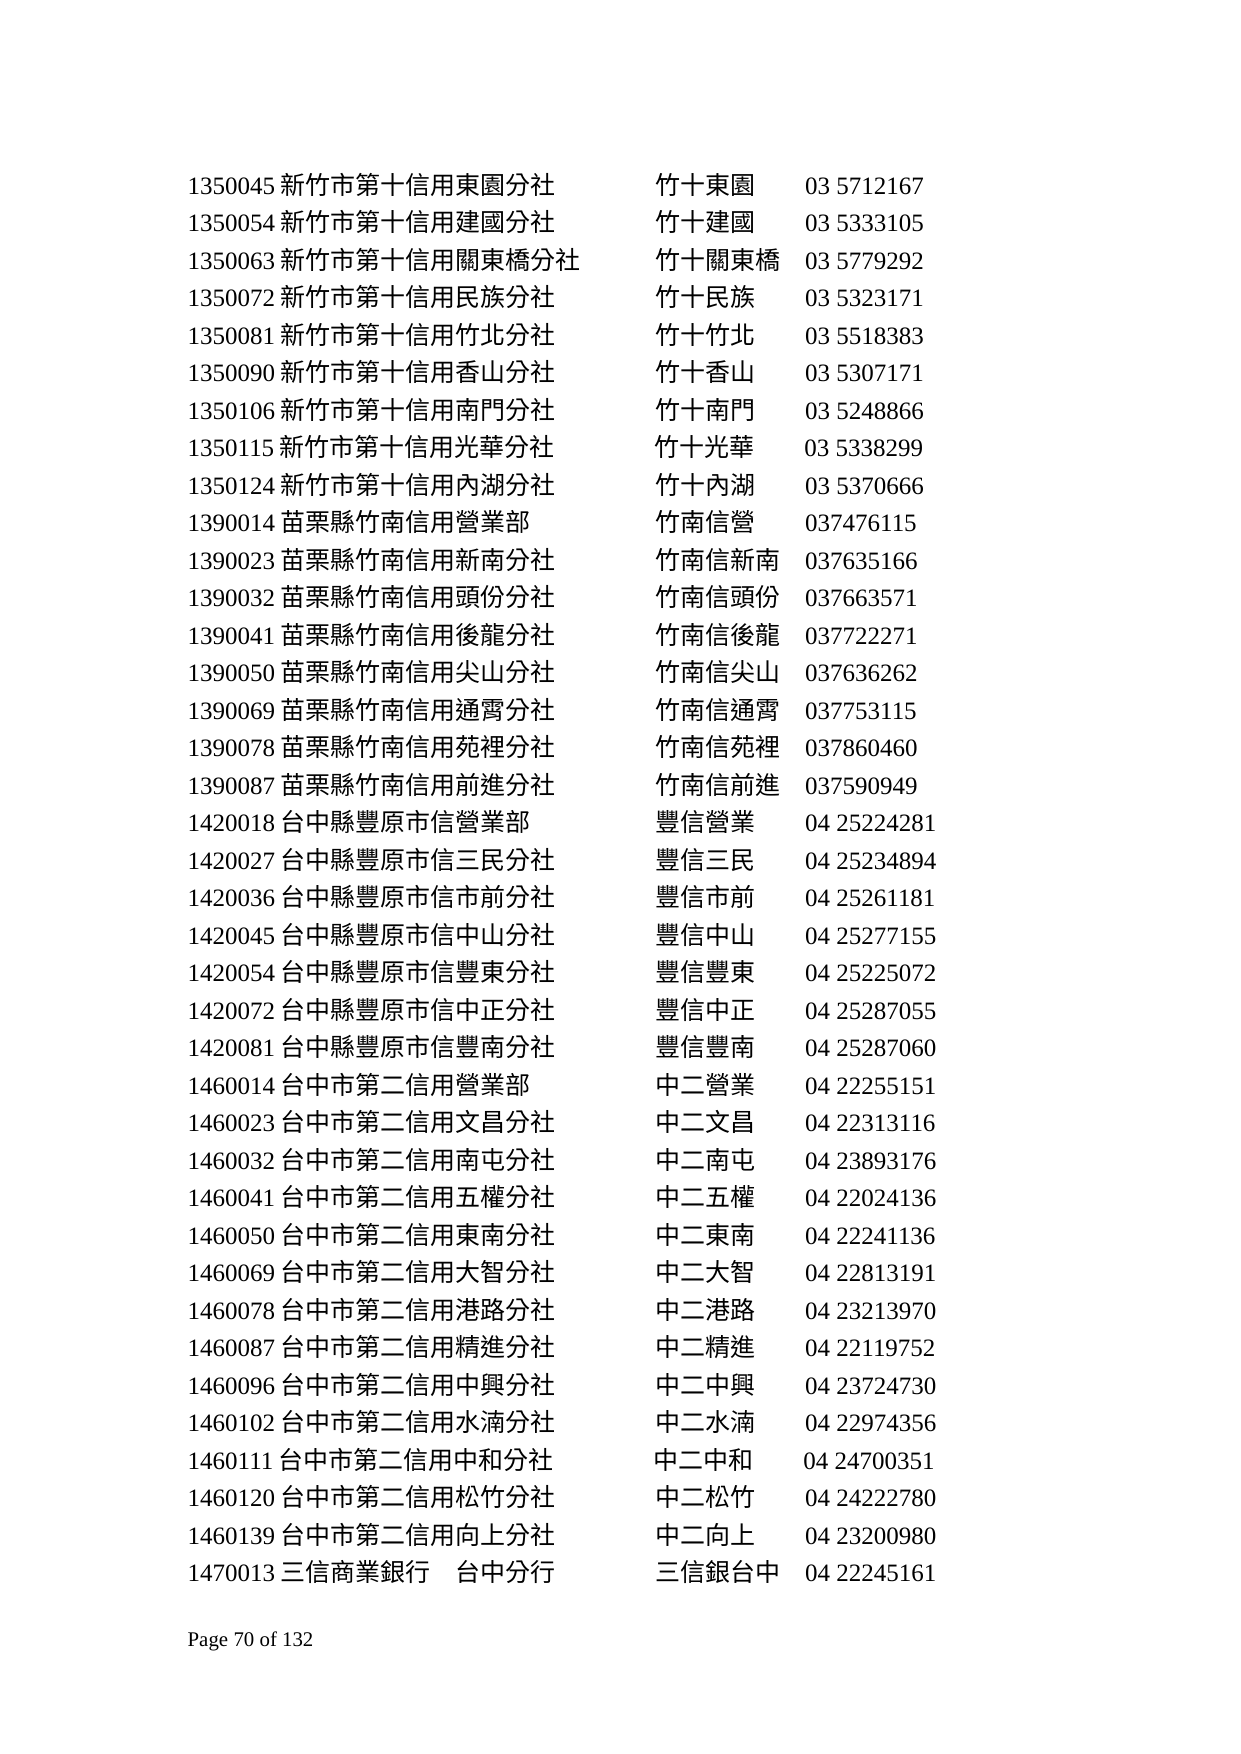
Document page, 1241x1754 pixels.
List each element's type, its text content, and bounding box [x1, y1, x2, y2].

text 1350045新竹市第十信用東園分社 竹十東園 03 5712167 [187, 164, 1053, 202]
text 1460050台中市第二信用東南分社 中二東南 04 22241136 [187, 1214, 1053, 1252]
text 1420054台中縣豐原市信豐東分社 豐信豐東 04 25225072 [187, 952, 1053, 989]
text 1460014台中市第二信用營業部 中二營業 04 22255151 [187, 1064, 1053, 1102]
text 1460111台中市第二信用中和分社 中二中和 04 24700351 [187, 1439, 1053, 1477]
text 1460102台中市第二信用水湳分社 中二水湳 04 22974356 [187, 1402, 1053, 1439]
text 1350063新竹市第十信用關東橋分社 竹十關東橋 03 5779292 [187, 239, 1053, 277]
text 1390087苗栗縣竹南信用前進分社 竹南信前進 037590949 [187, 764, 1053, 802]
text 1460087台中市第二信用精進分社 中二精進 04 22119752 [187, 1327, 1053, 1364]
text 1350124新竹市第十信用內湖分社 竹十內湖 03 5370666 [187, 464, 1053, 502]
text 1390041苗栗縣竹南信用後龍分社 竹南信後龍 037722271 [187, 614, 1053, 652]
text 1350081新竹市第十信用竹北分社 竹十竹北 03 5518383 [187, 314, 1053, 352]
text 1460069台中市第二信用大智分社 中二大智 04 22813191 [187, 1252, 1053, 1289]
text 1420081台中縣豐原市信豐南分社 豐信豐南 04 25287060 [187, 1027, 1053, 1064]
text 1390023苗栗縣竹南信用新南分社 竹南信新南 037635166 [187, 539, 1053, 577]
text 1390069苗栗縣竹南信用通霄分社 竹南信通霄 037753115 [187, 689, 1053, 727]
text 1420045台中縣豐原市信中山分社 豐信中山 04 25277155 [187, 914, 1053, 952]
text 1470013三信商業銀行 台中分行 三信銀台中 04 22245161 [187, 1552, 1053, 1589]
text 1420027台中縣豐原市信三民分社 豐信三民 04 25234894 [187, 839, 1053, 877]
text 1350054新竹市第十信用建國分社 竹十建國 03 5333105 [187, 202, 1053, 239]
text 1350115新竹市第十信用光華分社 竹十光華 03 5338299 [187, 427, 1053, 464]
text 1420036台中縣豐原市信市前分社 豐信市前 04 25261181 [187, 877, 1053, 914]
text 1350106新竹市第十信用南門分社 竹十南門 03 5248866 [187, 389, 1053, 427]
text 1460120台中市第二信用松竹分社 中二松竹 04 24222780 [187, 1477, 1053, 1514]
text 1390050苗栗縣竹南信用尖山分社 竹南信尖山 037636262 [187, 652, 1053, 689]
text 1460078台中市第二信用港路分社 中二港路 04 23213970 [187, 1289, 1053, 1327]
text 1390014苗栗縣竹南信用營業部 竹南信營 037476115 [187, 502, 1053, 539]
text 1460139台中市第二信用向上分社 中二向上 04 23200980 [187, 1514, 1053, 1552]
text 1460096台中市第二信用中興分社 中二中興 04 23724730 [187, 1364, 1053, 1402]
text 1420018台中縣豐原市信營業部 豐信營業 04 25224281 [187, 802, 1053, 839]
text 1350072新竹市第十信用民族分社 竹十民族 03 5323171 [187, 277, 1053, 314]
text 1390078苗栗縣竹南信用苑裡分社 竹南信苑裡 037860460 [187, 727, 1053, 764]
text 1460041台中市第二信用五權分社 中二五權 04 22024136 [187, 1177, 1053, 1214]
text 1460023台中市第二信用文昌分社 中二文昌 04 22313116 [187, 1102, 1053, 1139]
text 1350090新竹市第十信用香山分社 竹十香山 03 5307171 [187, 352, 1053, 389]
text 1390032苗栗縣竹南信用頭份分社 竹南信頭份 037663571 [187, 577, 1053, 614]
text 1460032台中市第二信用南屯分社 中二南屯 04 23893176 [187, 1139, 1053, 1177]
text 1420072台中縣豐原市信中正分社 豐信中正 04 25287055 [187, 989, 1053, 1027]
